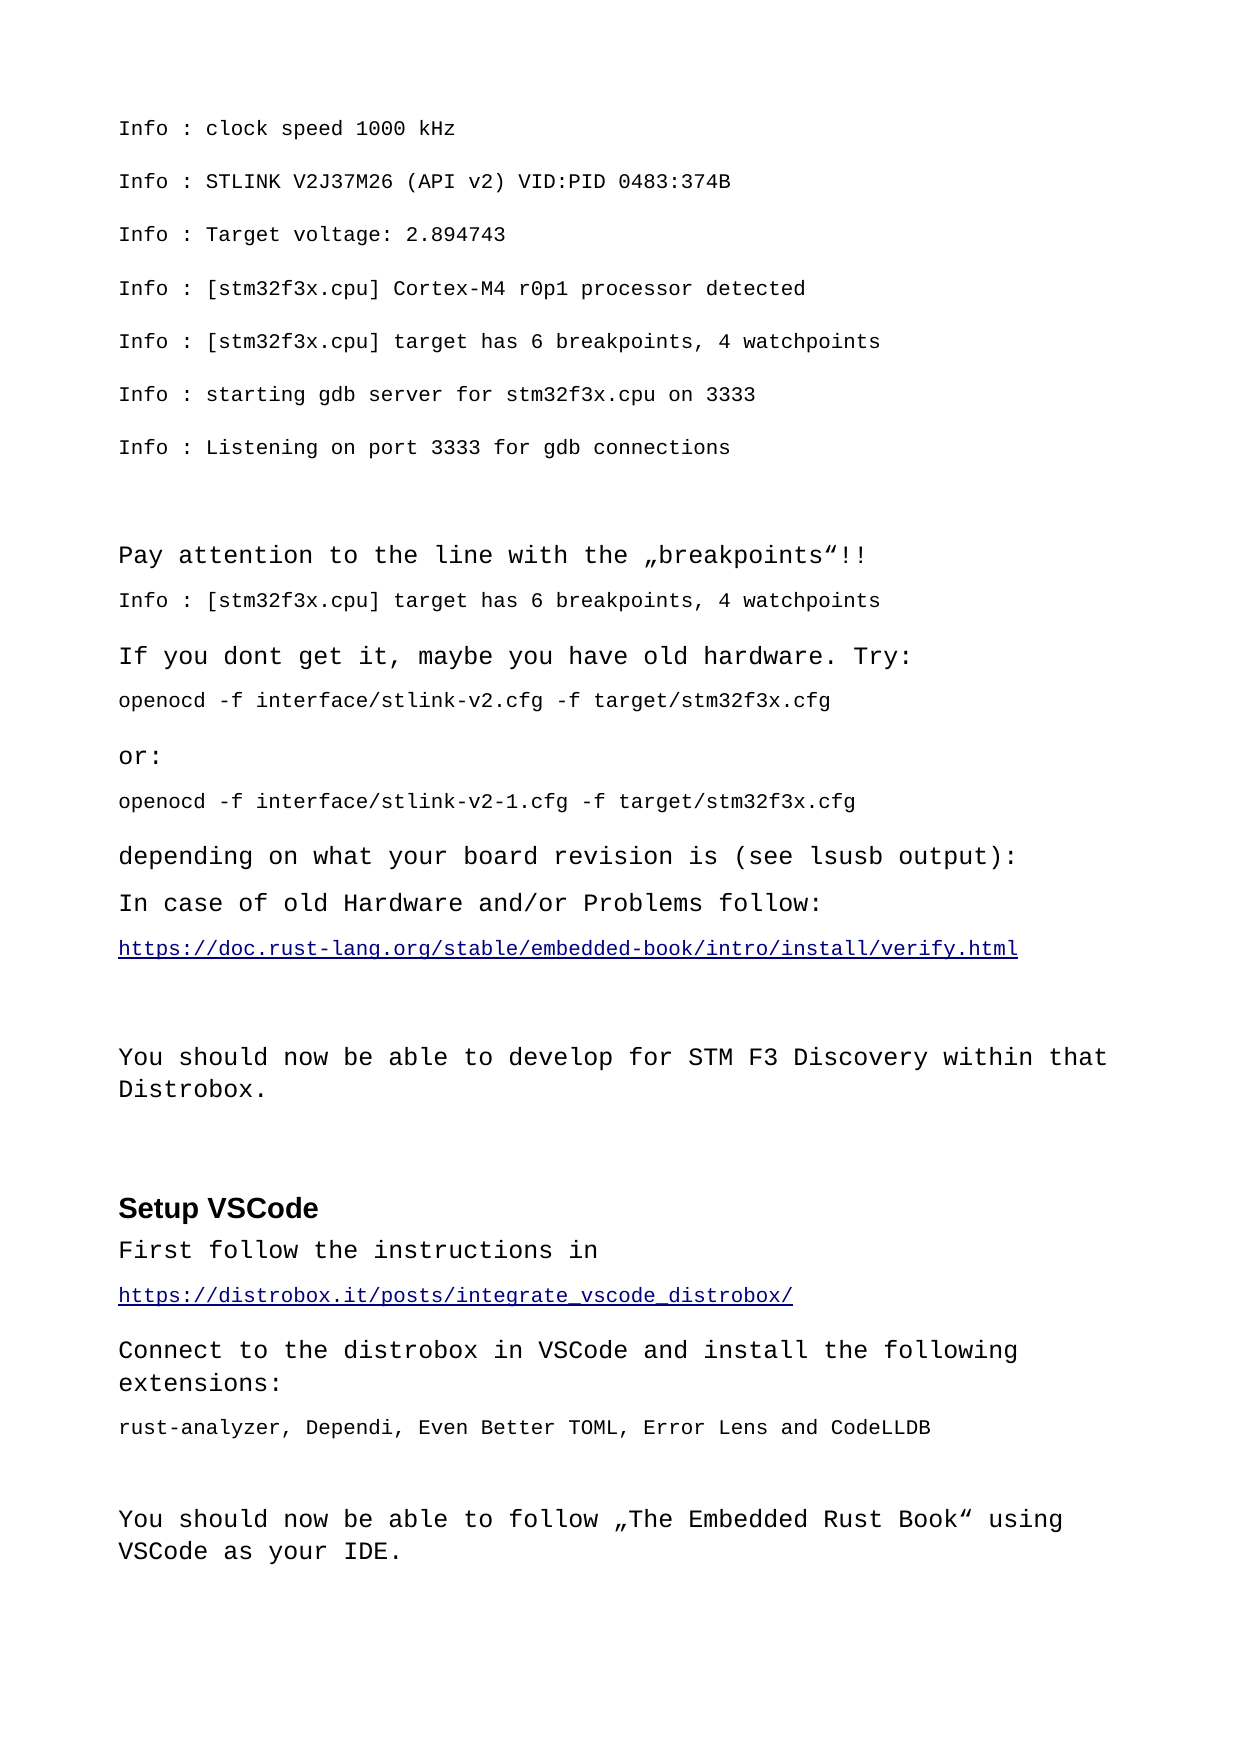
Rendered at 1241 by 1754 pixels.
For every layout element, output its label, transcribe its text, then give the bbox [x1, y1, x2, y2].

text Info : [stm32f3x.cpu] target has 6 breakpoints, 4 watchpoints [118, 590, 1122, 614]
text You should now be able to develop for STM F3 Discovery within that Distrobox. [118, 1044, 1122, 1105]
text Info : STLINK V2J37M26 (API v2) VID:PID 0483:374B [118, 171, 1122, 195]
text depending on what your board revision is (see lsusb output): [118, 844, 1122, 872]
text If you dont get it, maybe you have old hardware. Try: [118, 643, 1122, 672]
text You should now be able to follow „The Embedded Rust Book“ using VSCode as your IDE. [118, 1506, 1122, 1567]
text Info : Listening on port 3333 for gdb connections [118, 437, 1122, 461]
text https://doc.rust-lang.org/stable/embedded-book/intro/install/verify.html [118, 938, 1122, 962]
text Info : starting gdb server for stm32f3x.cpu on 3333 [118, 384, 1122, 407]
text Info : [stm32f3x.cpu] Cortex-M4 r0p1 processor detected [118, 277, 1122, 301]
text Info : Target voltage: 2.894743 [118, 224, 1122, 248]
text Info : clock speed 1000 kHz [118, 118, 1122, 142]
text Connect to the distrobox in VSCode and install the following extensions: [118, 1338, 1122, 1398]
text rust-analyzer, Dependi, Even Better TOML, Error Lens and CodeLLDB [118, 1417, 1122, 1441]
text First follow the instructions in [118, 1237, 1122, 1266]
text Pay attention to the line with the „breakpoints“!! [118, 543, 1122, 571]
text openocd -f interface/stlink-v2-1.cfg -f target/stm32f3x.cfg [118, 791, 1122, 814]
text In case of old Hardware and/or Problems follow: [118, 891, 1122, 919]
subtitle Setup VSCode [118, 1191, 1122, 1225]
text Info : [stm32f3x.cpu] target has 6 breakpoints, 4 watchpoints [118, 331, 1122, 354]
text or: [118, 743, 1122, 772]
text https://distrobox.it/posts/integrate_vscode_distrobox/ [118, 1284, 1122, 1308]
text openocd -f interface/stlink-v2.cfg -f target/stm32f3x.cfg [118, 690, 1122, 714]
